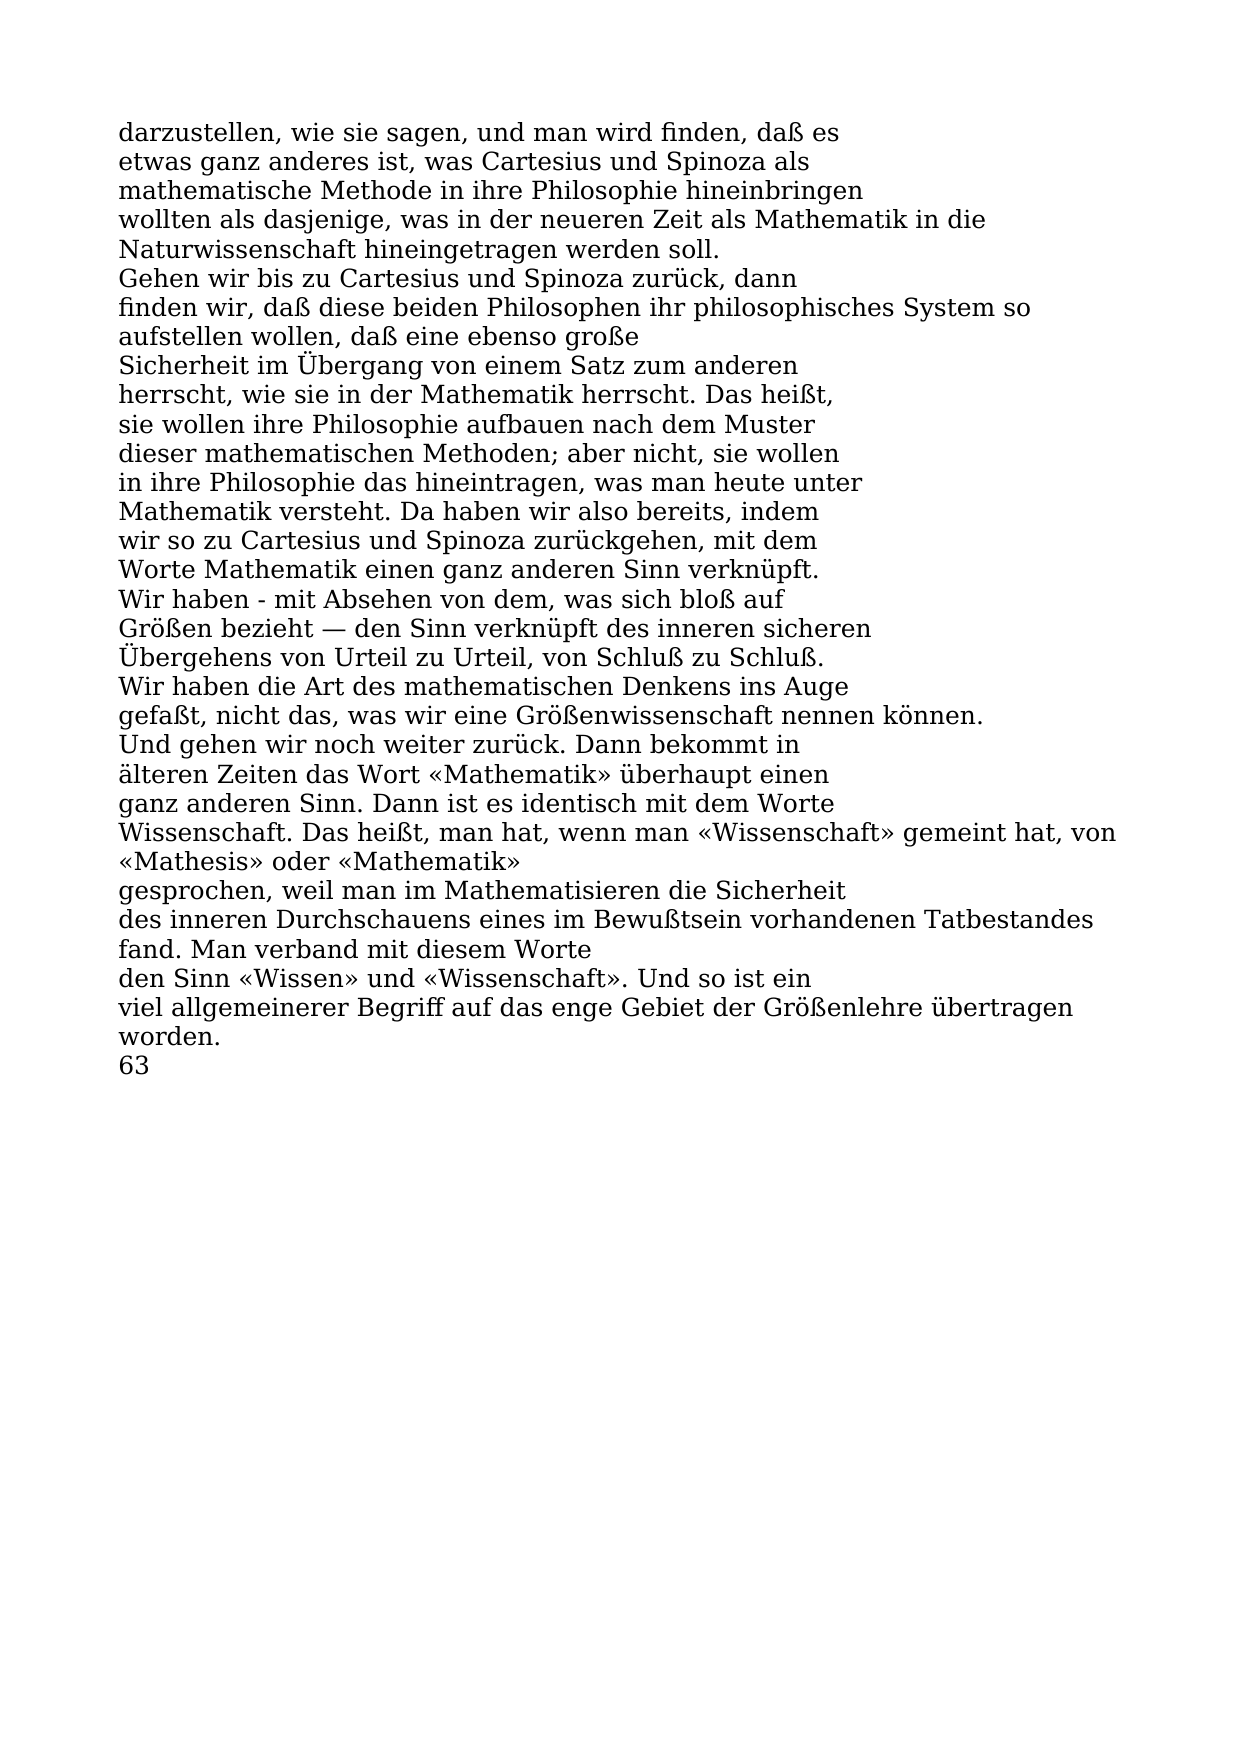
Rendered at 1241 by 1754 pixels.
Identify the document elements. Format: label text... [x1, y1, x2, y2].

text Mathematik versteht. Da haben wir also bereits, indem [118, 497, 1122, 526]
text sie wollen ihre Philosophie aufbauen nach dem Muster [118, 410, 1122, 439]
text Wir haben die Art des mathematischen Denkens ins Auge [118, 672, 1122, 701]
text viel allgemeinerer Begriff auf das enge Gebiet der Größenlehre übertragen worden. [118, 993, 1122, 1051]
text dieser mathematischen Methoden; aber nicht, sie wollen [118, 439, 1122, 468]
text Sicherheit im Übergang von einem Satz zum anderen [118, 351, 1122, 381]
text Übergehens von Urteil zu Urteil, von Schluß zu Schluß. [118, 643, 1122, 672]
text 63 [118, 1051, 1122, 1081]
text gefaßt, nicht das, was wir eine Größenwissenschaft nennen können. [118, 701, 1122, 731]
text Gehen wir bis zu Cartesius und Spinoza zurück, dann [118, 264, 1122, 293]
text wir so zu Cartesius und Spinoza zurückgehen, mit dem [118, 526, 1122, 556]
text ganz anderen Sinn. Dann ist es identisch mit dem Worte [118, 789, 1122, 818]
text herrscht, wie sie in der Mathematik herrscht. Das heißt, [118, 381, 1122, 410]
text Worte Mathematik einen ganz anderen Sinn verknüpft. [118, 556, 1122, 585]
text den Sinn «Wissen» und «Wissenschaft». Und so ist ein [118, 964, 1122, 993]
text gesprochen, weil man im Mathematisieren die Sicherheit [118, 876, 1122, 906]
text älteren Zeiten das Wort «Mathematik» überhaupt einen [118, 760, 1122, 789]
text Wissenschaft. Das heißt, man hat, wenn man «Wissenschaft» gemeint hat, von «Mathesis» oder «Mathematik» [118, 818, 1122, 876]
text darzustellen, wie sie sagen, und man wird finden, daß es [118, 118, 1122, 147]
text etwas ganz anderes ist, was Cartesius und Spinoza als [118, 147, 1122, 176]
text Und gehen wir noch weiter zurück. Dann bekommt in [118, 731, 1122, 760]
text des inneren Durchschauens eines im Bewußtsein vorhandenen Tatbestandes fand. Man verband mit diesem Worte [118, 906, 1122, 964]
text wollten als dasjenige, was in der neueren Zeit als Mathematik in die Naturwissenschaft hineingetragen werden soll. [118, 206, 1122, 264]
text Wir haben - mit Absehen von dem, was sich bloß auf [118, 585, 1122, 614]
text Größen bezieht — den Sinn verknüpft des inneren sicheren [118, 614, 1122, 643]
text finden wir, daß diese beiden Philosophen ihr philosophisches System so aufstellen wollen, daß eine ebenso große [118, 293, 1122, 351]
text mathematische Methode in ihre Philosophie hineinbringen [118, 176, 1122, 206]
text in ihre Philosophie das hineintragen, was man heute unter [118, 468, 1122, 497]
